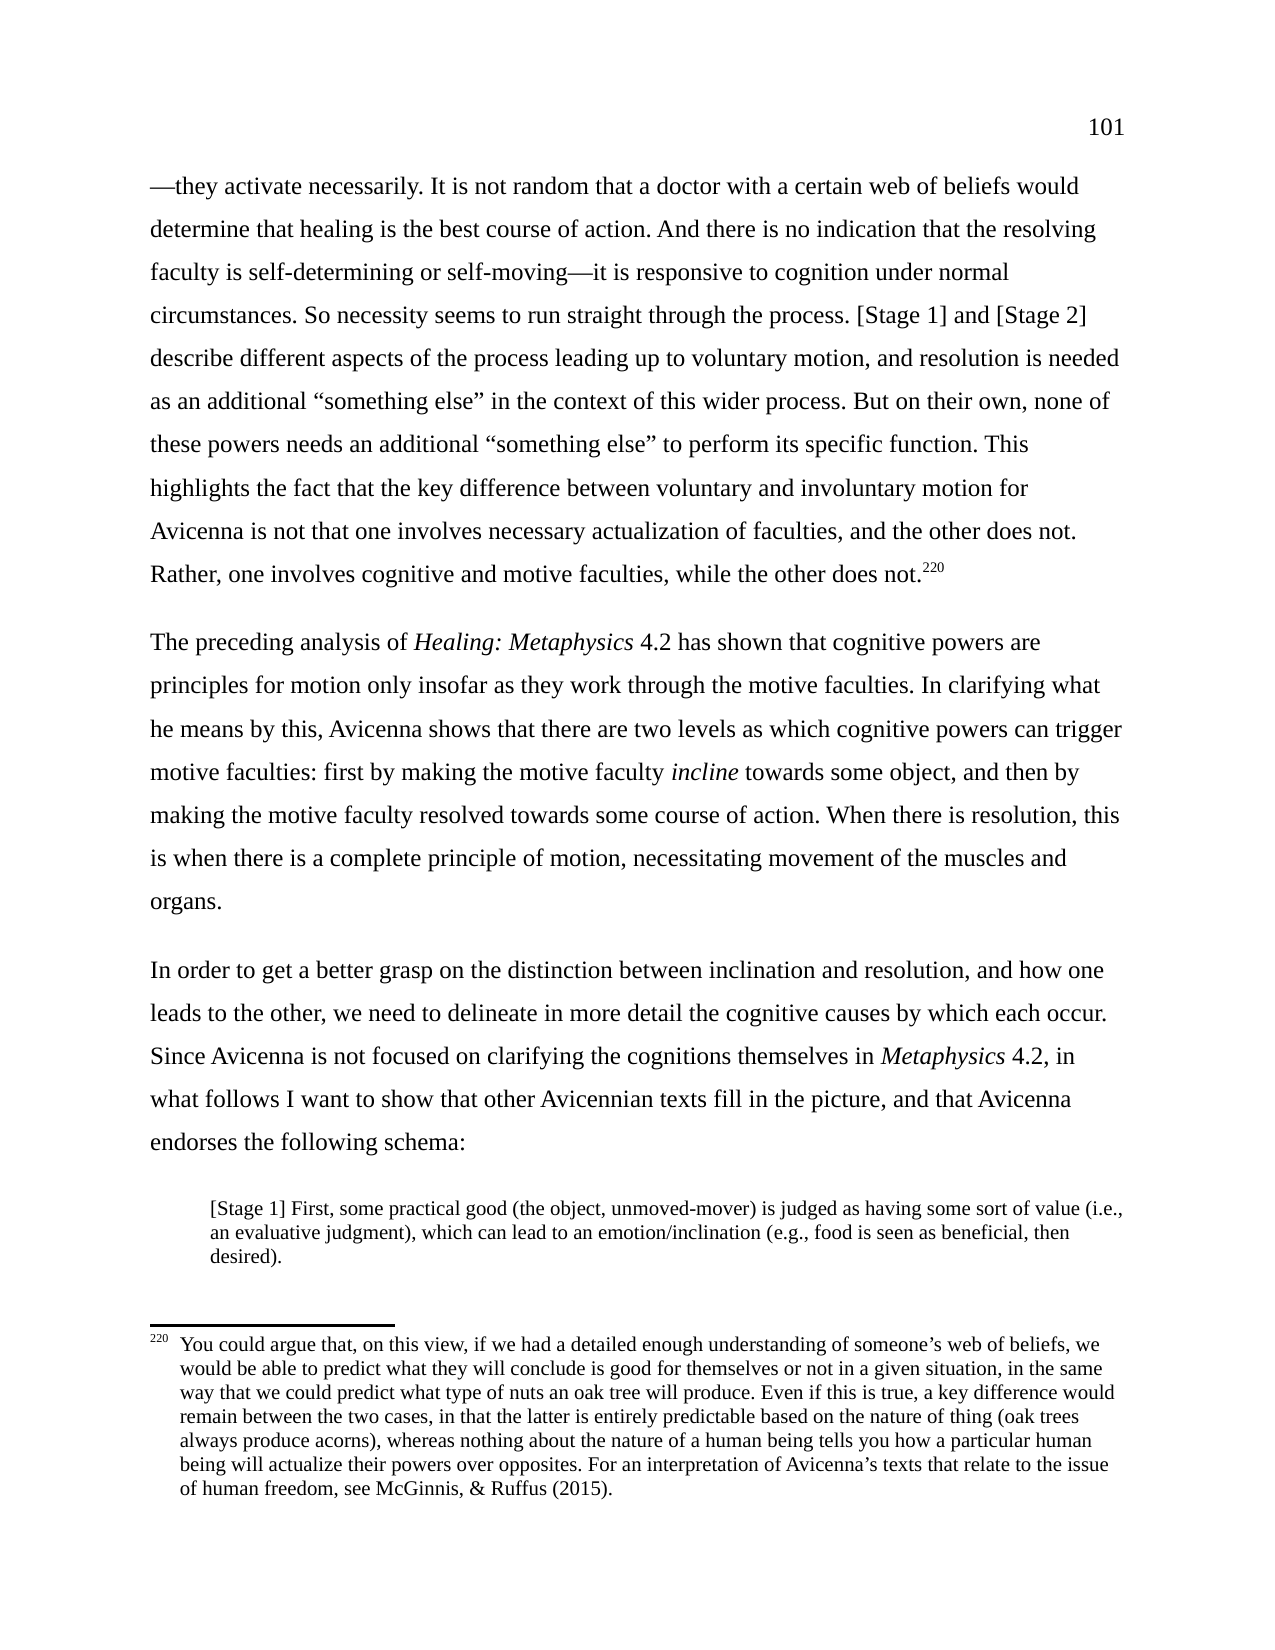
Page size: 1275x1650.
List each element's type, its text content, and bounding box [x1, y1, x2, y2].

text In order to get a better grasp on the distinction between inclination and resolution, and how one leads to the other, we need to delineate in more detail the cognitive causes by which each occur. Since Avicenna is not focused on clarifying the cognitions themselves in Metaphysics 4.2, in what follows I want to show that other Avicennian texts fill in the picture, and that Avicenna endorses the following schema: [150, 955, 1125, 1156]
text You could argue that, on this view, if we had a detailed enough understanding of someone’s web of beliefs, we would be able to predict what they will conclude is good for themselves or not in a given situation, in the same way that we could predict what type of nuts an oak tree will produce. Even if this is true, a key difference would remain between the two cases, in that the latter is entirely predictable based on the nature of thing (oak trees always produce acorns), whereas nothing about the nature of a human being tells you how a particular human being will actualize their powers over opposites. For an interpretation of Avicenna’s texts that relate to the issue of human freedom, see McGinnis, & Ruffus (2015). [150, 1332, 1125, 1500]
text [Stage 1] First, some practical good (the object, unmoved-mover) is judged as having some sort of value (i.e., an evaluative judgment), which can lead to an emotion/inclination (e.g., food is seen as beneficial, then desired). [210, 1196, 1125, 1268]
text —they activate necessarily. It is not random that a doctor with a certain web of beliefs would determine that healing is the best course of action. And there is no indication that the resolving faculty is self-determining or self-moving—it is responsive to cognition under normal circumstances. So necessity seems to run straight through the process. [Stage 1] and [Stage 2] describe different aspects of the process leading up to voluntary motion, and resolution is needed as an additional “something else” in the context of this wider process. But on their own, none of these powers needs an additional “something else” to perform its specific function. This highlights the fact that the key difference between voluntary and involuntary motion for Avicenna is not that one involves necessary actualization of faculties, and the other does not. Rather, one involves cognitive and motive faculties, while the other does not. [150, 171, 1125, 588]
text The preceding analysis of Healing: Metaphysics 4.2 has shown that cognitive powers are principles for motion only insofar as they work through the motive faculties. In clarifying what he means by this, Avicenna shows that there are two levels as which cognitive powers can trigger motive faculties: first by making the motive faculty incline towards some object, and then by making the motive faculty resolved towards some course of action. When there is resolution, this is when there is a complete principle of motion, necessitating movement of the muscles and organs. [150, 627, 1125, 915]
